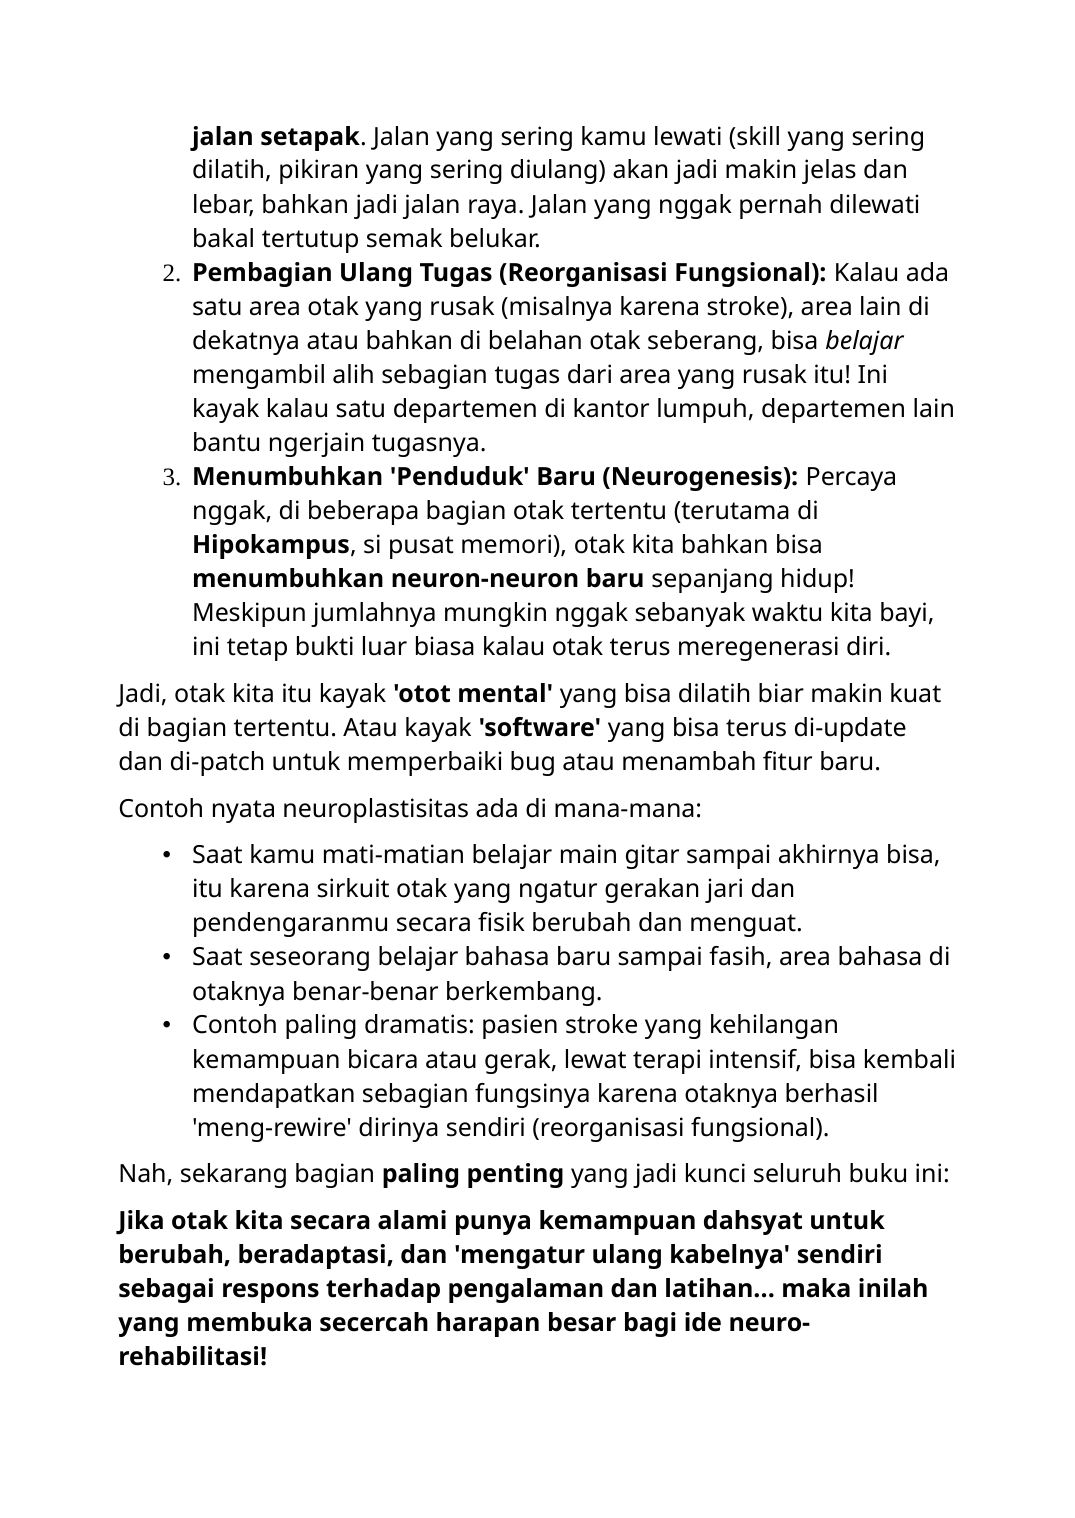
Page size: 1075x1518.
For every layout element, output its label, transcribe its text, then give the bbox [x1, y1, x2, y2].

text Nah, sekarang bagian paling penting yang jadi kunci seluruh buku ini: [118, 1156, 957, 1190]
text Contoh nyata neuroplastisitas ada di mana-mana: [118, 790, 957, 824]
list Saat kamu mati-matian belajar main gitar sampai akhirnya bisa, itu karena sirkuit otak yang ngatur gerakan jari dan pendengaranmu secara fisik berubah dan menguat. [162, 837, 957, 939]
list Contoh paling dramatis: pasien stroke yang kehilangan kemampuan bicara atau gerak, lewat terapi intensif, bisa kembali mendapatkan sebagian fungsinya karena otaknya berhasil 'meng-rewire' dirinya sendiri (reorganisasi fungsional). [162, 1007, 957, 1143]
list Pembagian Ulang Tugas (Reorganisasi Fungsional): Kalau ada satu area otak yang rusak (misalnya karena stroke), area lain di dekatnya atau bahkan di belahan otak seberang, bisa belajar mengambil alih sebagian tugas dari area yang rusak itu! Ini kayak kalau satu departemen di kantor lumpuh, departemen lain bantu ngerjain tugasnya. [162, 254, 957, 459]
list jalan setapak. Jalan yang sering kamu lewati (skill yang sering dilatih, pikiran yang sering diulang) akan jadi makin jelas dan lebar, bahkan jadi jalan raya. Jalan yang nggak pernah dilewati bakal tertutup semak belukar. [162, 118, 957, 254]
list Saat seseorang belajar bahasa baru sampai fasih, area bahasa di otaknya benar-benar berkembang. [162, 939, 957, 1007]
text Jika otak kita secara alami punya kemampuan dahsyat untuk berubah, beradaptasi, dan 'mengatur ulang kabelnya' sendiri sebagai respons terhadap pengalaman dan latihan... maka inilah yang membuka secercah harapan besar bagi ide neuro-rehabilitasi! [118, 1202, 957, 1373]
text Jadi, otak kita itu kayak 'otot mental' yang bisa dilatih biar makin kuat di bagian tertentu. Atau kayak 'software' yang bisa terus di-update dan di-patch untuk memperbaiki bug atau menambah fitur baru. [118, 676, 957, 778]
list Menumbuhkan 'Penduduk' Baru (Neurogenesis): Percaya nggak, di beberapa bagian otak tertentu (terutama di Hipokampus, si pusat memori), otak kita bahkan bisa menumbuhkan neuron-neuron baru sepanjang hidup! Meskipun jumlahnya mungkin nggak sebanyak waktu kita bayi, ini tetap bukti luar biasa kalau otak terus meregenerasi diri. [162, 459, 957, 663]
